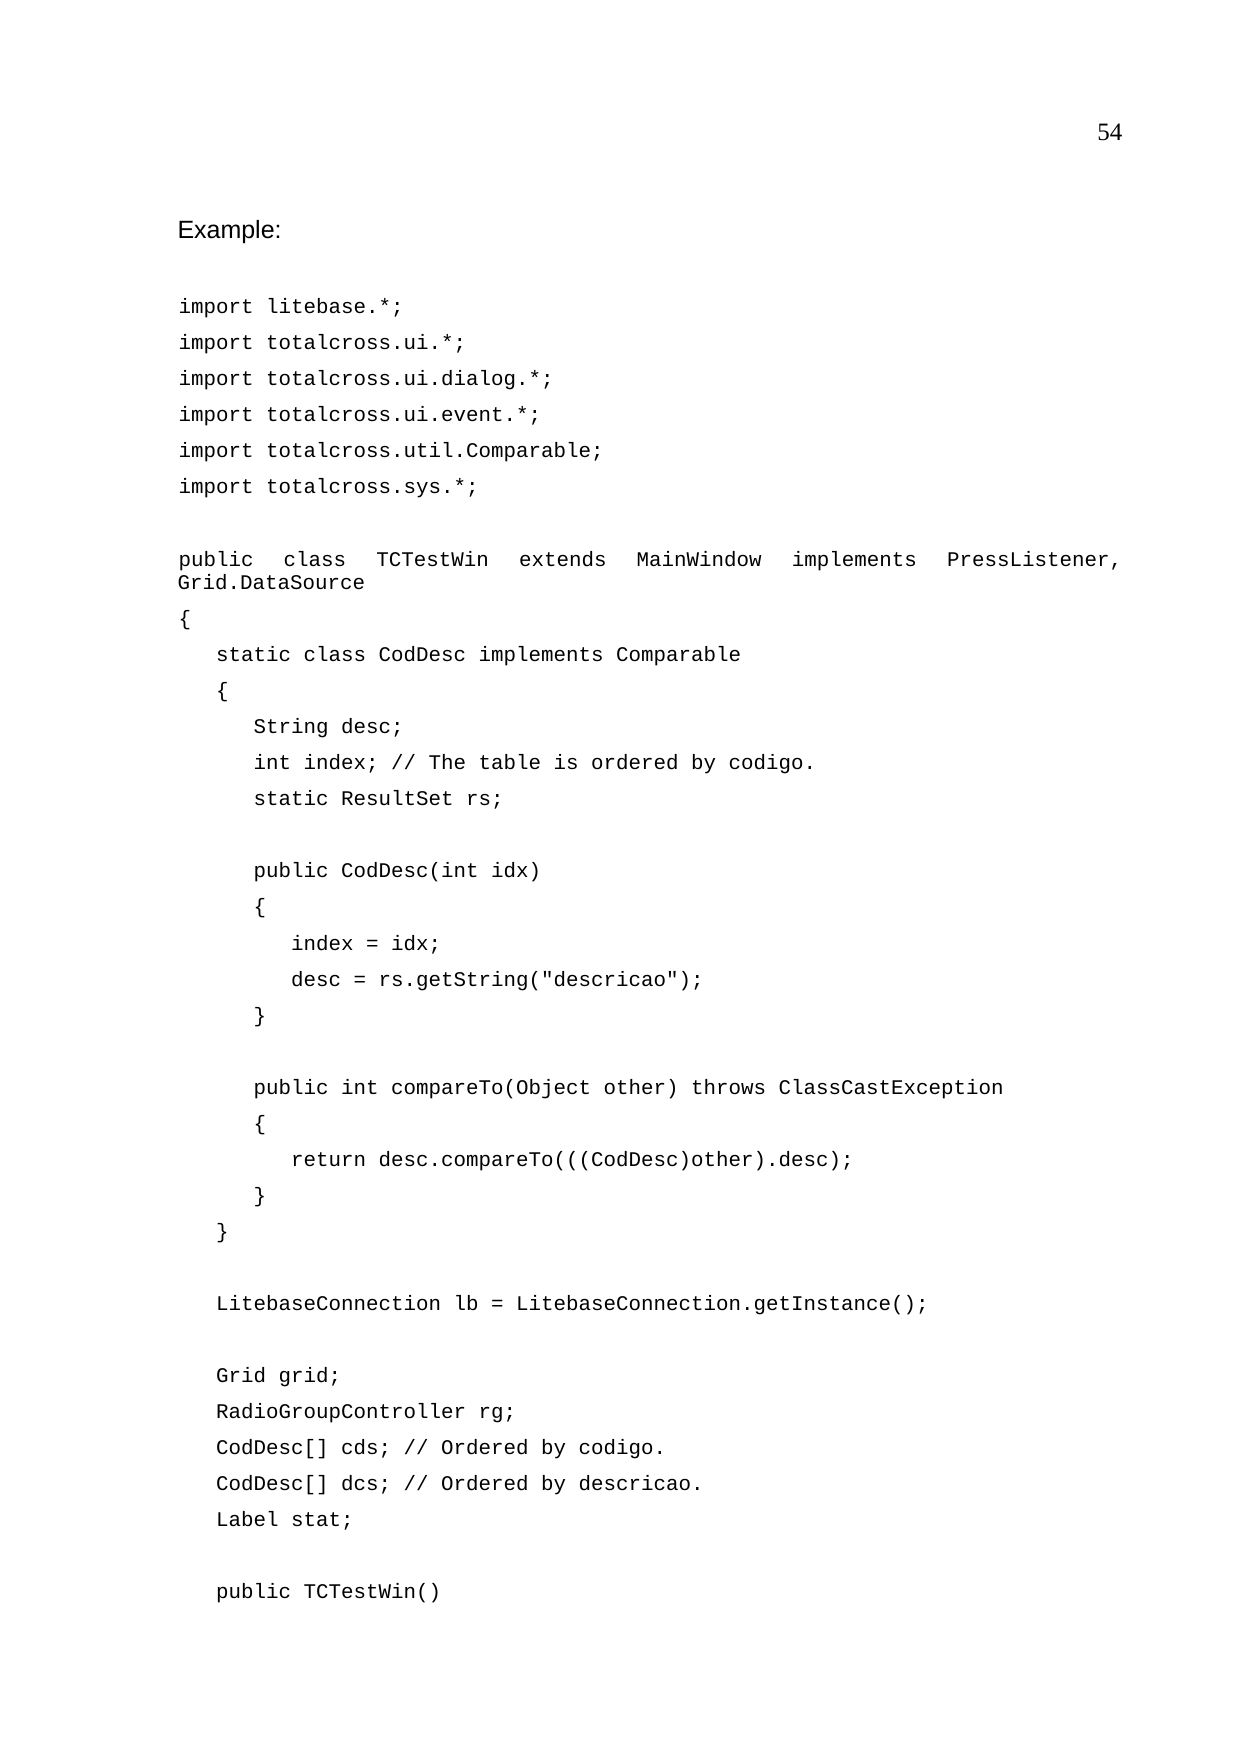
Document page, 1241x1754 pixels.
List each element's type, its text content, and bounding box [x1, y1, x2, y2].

list { [177, 1113, 1122, 1136]
list int index; // The table is ordered by codigo. [177, 752, 1122, 776]
list import totalcross.util.Comparable; [177, 440, 1122, 464]
list import totalcross.sys.*; [177, 476, 1122, 500]
list CodDesc[] dcs; // Ordered by descricao. [177, 1473, 1122, 1497]
list static class CodDesc implements Comparable [177, 644, 1122, 668]
list return desc.compareTo(((CodDesc)other).desc); [177, 1149, 1122, 1172]
list import litebase.*; [177, 296, 1122, 320]
list static ResultSet rs; [177, 788, 1122, 812]
list { [177, 897, 1122, 920]
list { [177, 608, 1122, 632]
list import totalcross.ui.*; [177, 332, 1122, 356]
list index = idx; [177, 933, 1122, 956]
list Example: [177, 216, 1122, 243]
list desc = rs.getString("descricao"); [177, 969, 1122, 992]
list } [177, 1005, 1122, 1028]
list } [177, 1185, 1122, 1208]
list public CodDesc(int idx) [177, 861, 1122, 884]
list CodDesc[] cds; // Ordered by codigo. [177, 1437, 1122, 1461]
list import totalcross.ui.event.*; [177, 404, 1122, 428]
list RadioGroupController rg; [177, 1401, 1122, 1425]
list Label stat; [177, 1509, 1122, 1533]
list Grid grid; [177, 1365, 1122, 1389]
list String desc; [177, 716, 1122, 740]
list import totalcross.ui.dialog.*; [177, 368, 1122, 392]
list public class TCTestWin extends MainWindow implements PressListener, Grid.DataSource [177, 548, 1122, 596]
list public int compareTo(Object other) throws ClassCastException [177, 1077, 1122, 1100]
list } [177, 1221, 1122, 1244]
list public TCTestWin() [177, 1581, 1122, 1605]
list { [177, 680, 1122, 704]
list LitebaseConnection lb = LitebaseConnection.getInstance(); [177, 1293, 1122, 1317]
